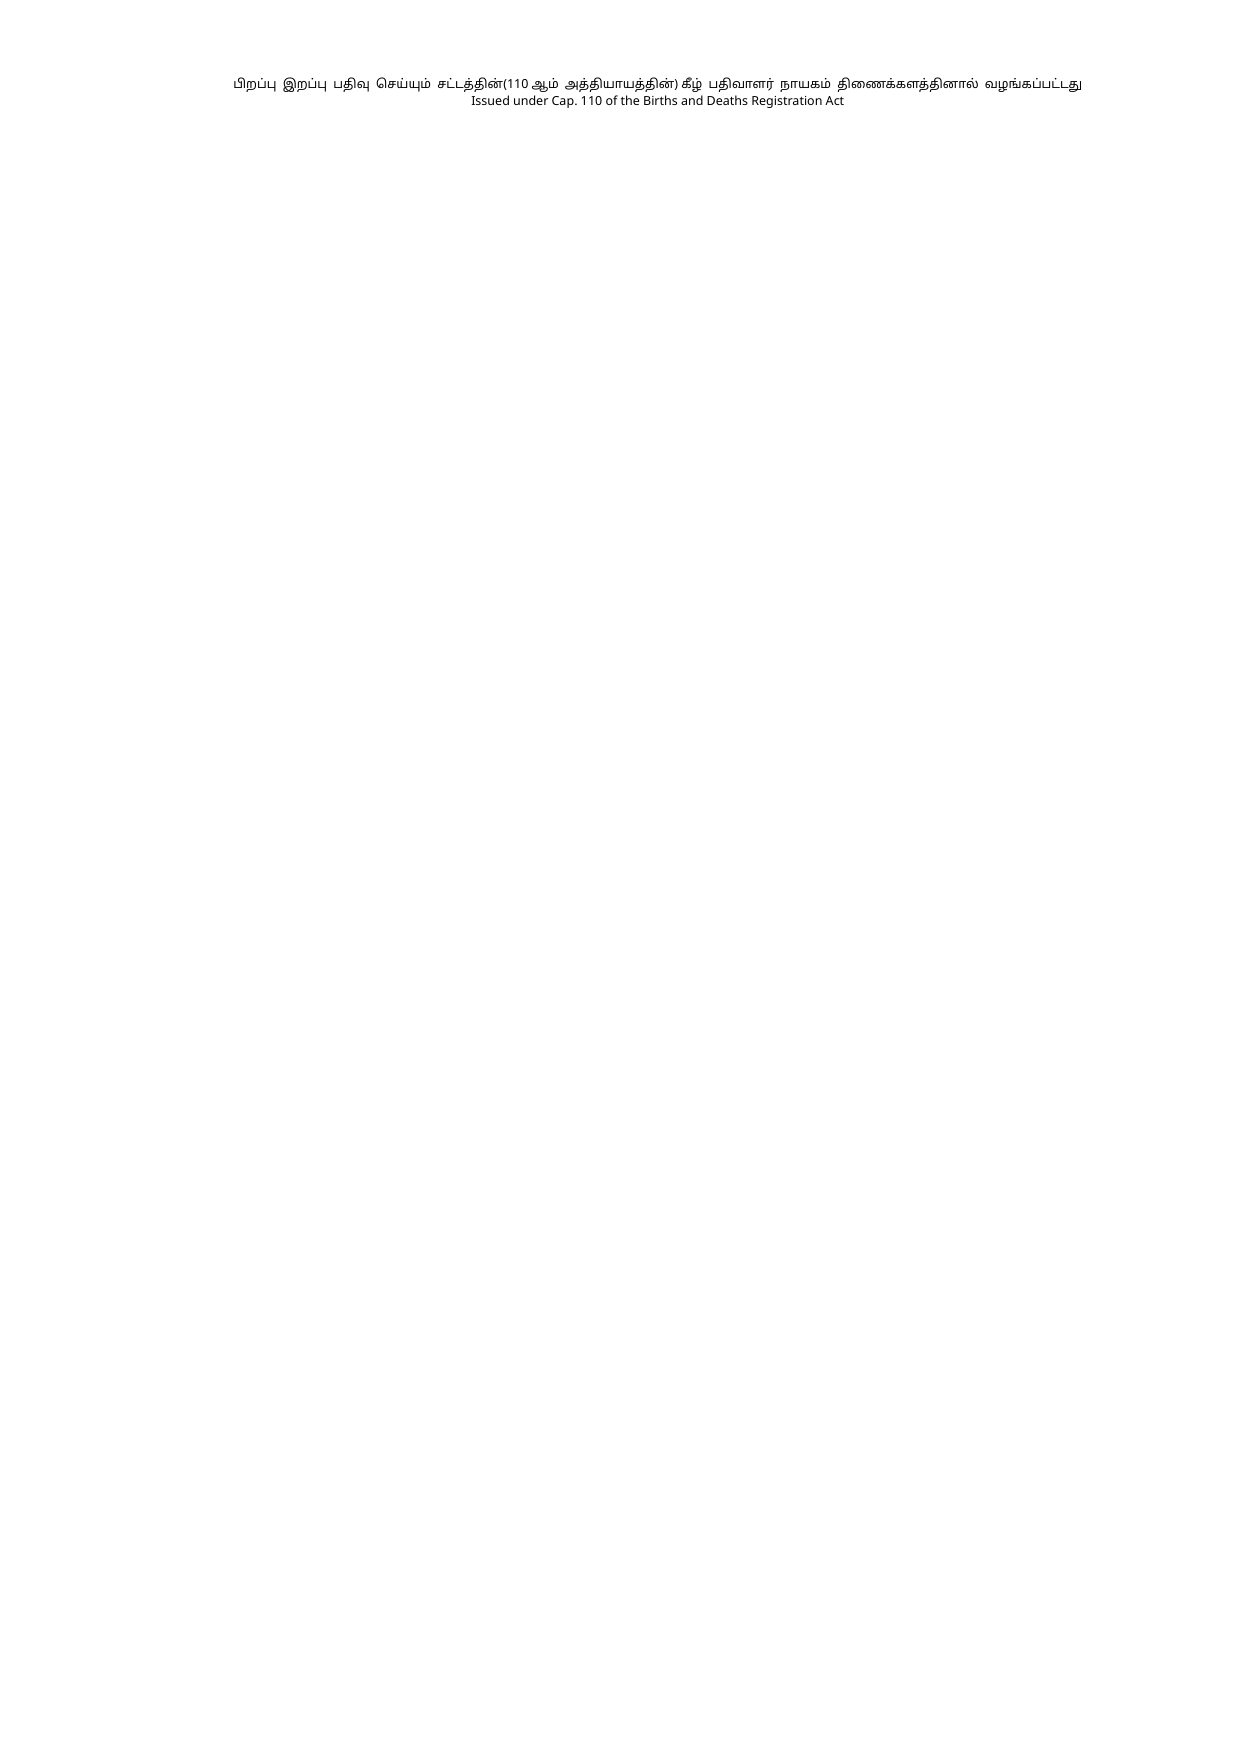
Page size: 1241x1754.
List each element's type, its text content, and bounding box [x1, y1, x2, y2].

text பிறப்பு இறப்பு பதிவு செய்யும் சட்டத்தின்(110 ஆம் அத்தியாயத்தின்) கீழ் பதிவாளர் நாயகம் திணைக்களத்தினால் வழங்கப்பட்டது [150, 75, 1165, 92]
text Issued under Cap. 110 of the Births and Deaths Registration Act [150, 92, 1165, 109]
